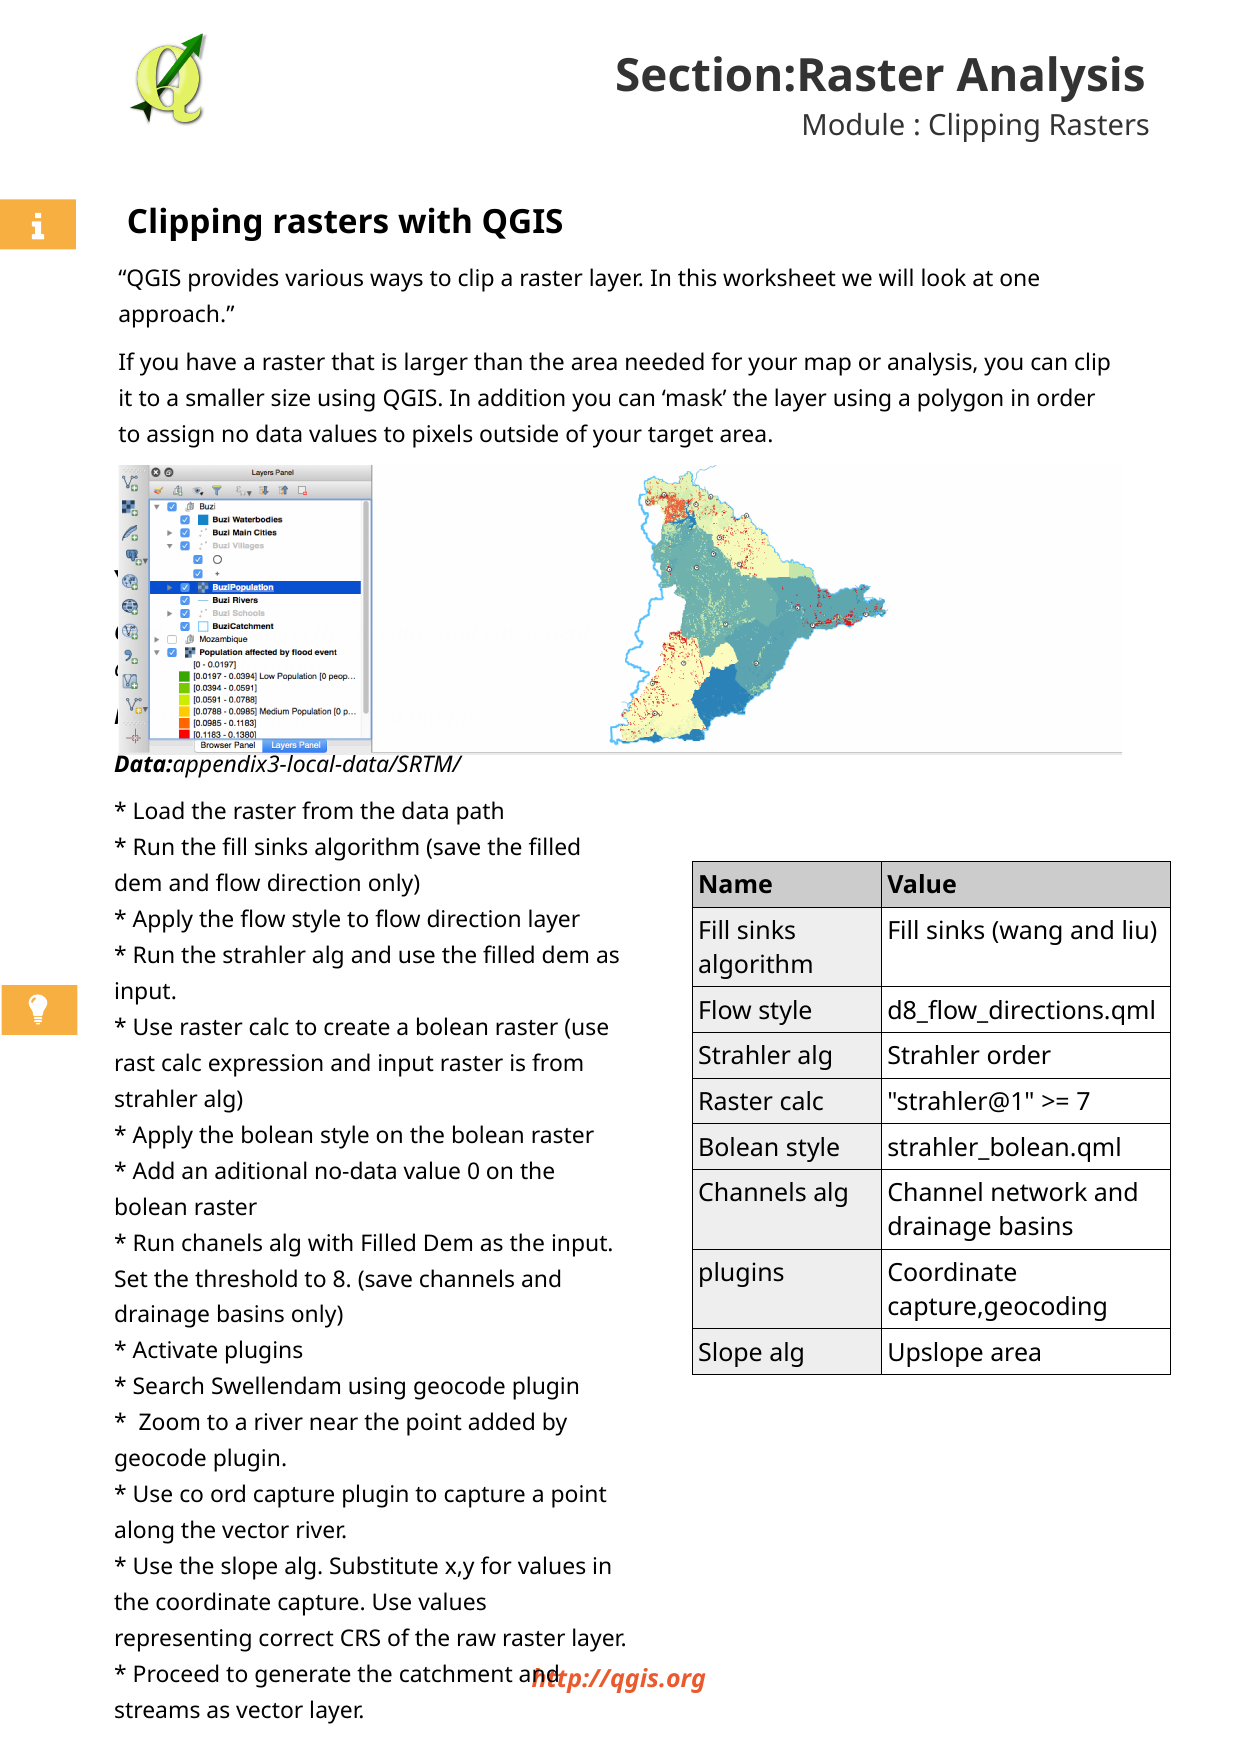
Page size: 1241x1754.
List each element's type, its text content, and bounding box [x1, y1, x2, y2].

picture [122, 31, 218, 127]
table_cell Channel network and drainage basins [882, 1170, 1170, 1249]
table_cell d8_flow_directions.qml [882, 987, 1170, 1032]
table_cell Flow style [693, 987, 881, 1032]
table_cell Bolean style [693, 1124, 881, 1169]
table_cell Upslope area [882, 1329, 1170, 1374]
table_cell "strahler@1" >= 7 [882, 1079, 1170, 1123]
text If you have a raster that is larger than the area needed for your map or analysis, you can clip it to a smaller size using QGIS. In addition you can ‘mask’ the layer using a polygon in order to assign no data values to pixels outside of your target area. [118, 346, 1122, 449]
table_cell Fill sinks algorithm [693, 908, 881, 986]
table_header Value [882, 862, 1170, 907]
table_cell plugins [693, 1250, 881, 1328]
table_cell Slope alg [693, 1329, 881, 1374]
table_cell Coordinate capture,geocoding [882, 1250, 1170, 1328]
subtitle Clipping rasters with QGIS [118, 198, 1122, 243]
picture [118, 465, 1123, 755]
table_cell strahler_bolean.qml [882, 1124, 1170, 1169]
table_cell Strahler order [882, 1033, 1170, 1078]
table_header Name [693, 862, 881, 907]
table_cell Channels alg [693, 1170, 881, 1249]
text “QGIS provides various ways to clip a raster layer. In this worksheet we will look at one approach.” [118, 262, 1122, 329]
table_cell Fill sinks (wang and liu) [882, 908, 1170, 986]
table_cell Raster calc [693, 1079, 881, 1123]
table_cell Strahler alg [693, 1033, 881, 1078]
